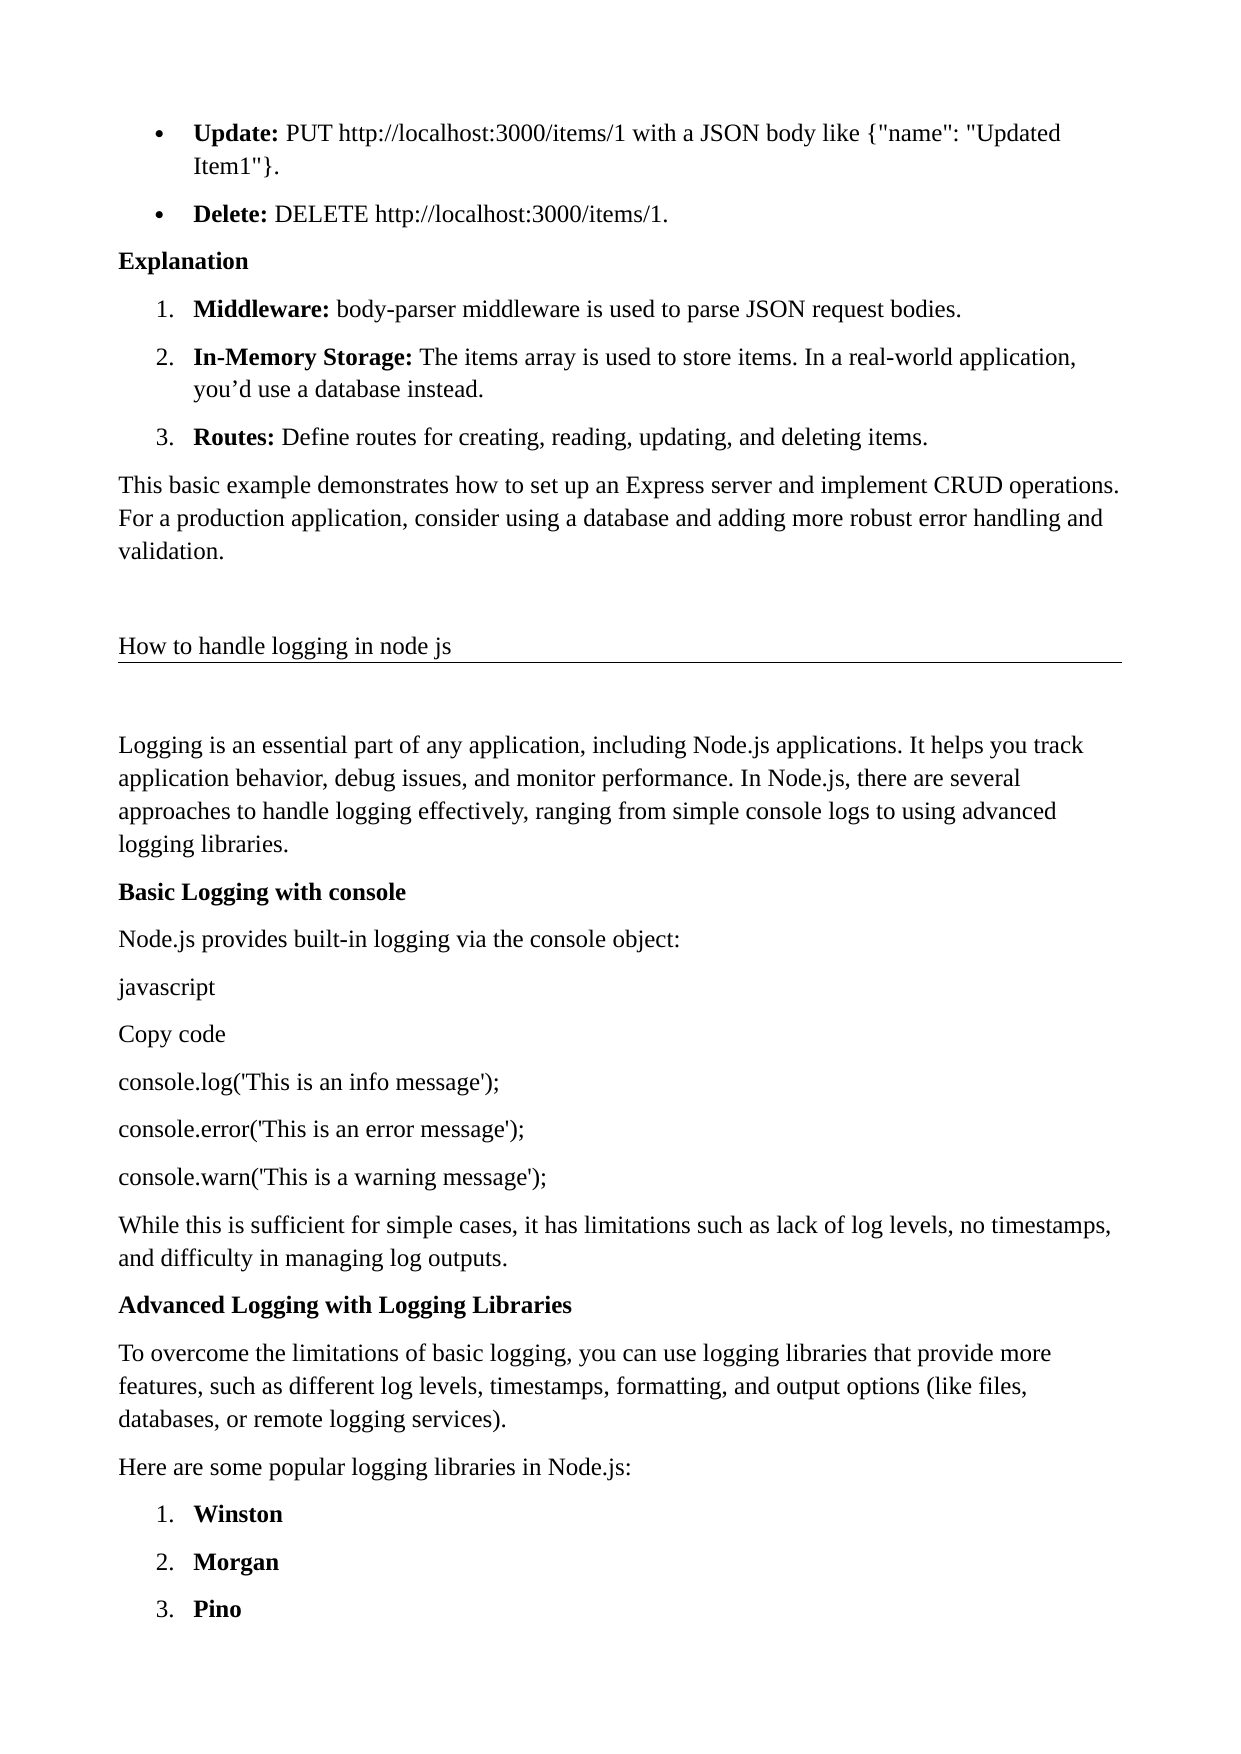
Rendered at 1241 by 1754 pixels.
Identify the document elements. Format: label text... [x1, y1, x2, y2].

text console.log('This is an info message'); [118, 1067, 1122, 1096]
text This basic example demonstrates how to set up an Express server and implement CRUD operations. For a production application, consider using a database and adding more robust error handling and validation. [118, 470, 1122, 564]
text Logging is an essential part of any application, including Node.js applications. It helps you track application behavior, debug issues, and monitor performance. In Node.js, there are several approaches to handle logging effectively, ranging from simple console logs to using advanced logging libraries. [118, 730, 1122, 858]
list Routes: Define routes for creating, reading, updating, and deleting items. [156, 422, 1122, 451]
list Winston [156, 1499, 1122, 1528]
text console.warn('This is a warning message'); [118, 1162, 1122, 1191]
text javascript [118, 972, 1122, 1001]
list Middleware: body-parser middleware is used to parse JSON request bodies. [156, 294, 1122, 323]
text Advanced Logging with Logging Libraries [118, 1290, 1122, 1319]
list Pino [156, 1594, 1122, 1623]
list Update: PUT http://localhost:3000/items/1 with a JSON body like {"name": "Updated Item1"}. [156, 118, 1122, 180]
text How to handle logging in node js [118, 631, 1122, 662]
list Morgan [156, 1547, 1122, 1576]
text Explanation [118, 246, 1122, 275]
text While this is sufficient for simple cases, it has limitations such as lack of log levels, no timestamps, and difficulty in managing log outputs. [118, 1210, 1122, 1272]
text Node.js provides built-in logging via the console object: [118, 924, 1122, 953]
text Copy code [118, 1019, 1122, 1048]
list In-Memory Storage: The items array is used to store items. In a real-world application, you’d use a database instead. [156, 342, 1122, 403]
text To overcome the limitations of basic logging, you can use logging libraries that provide more features, such as different log levels, timestamps, formatting, and output options (like files, databases, or remote logging services). [118, 1338, 1122, 1433]
text console.error('This is an error message'); [118, 1114, 1122, 1143]
text Here are some popular logging libraries in Node.js: [118, 1452, 1122, 1480]
list Delete: DELETE http://localhost:3000/items/1. [156, 199, 1122, 227]
text Basic Logging with console [118, 877, 1122, 905]
